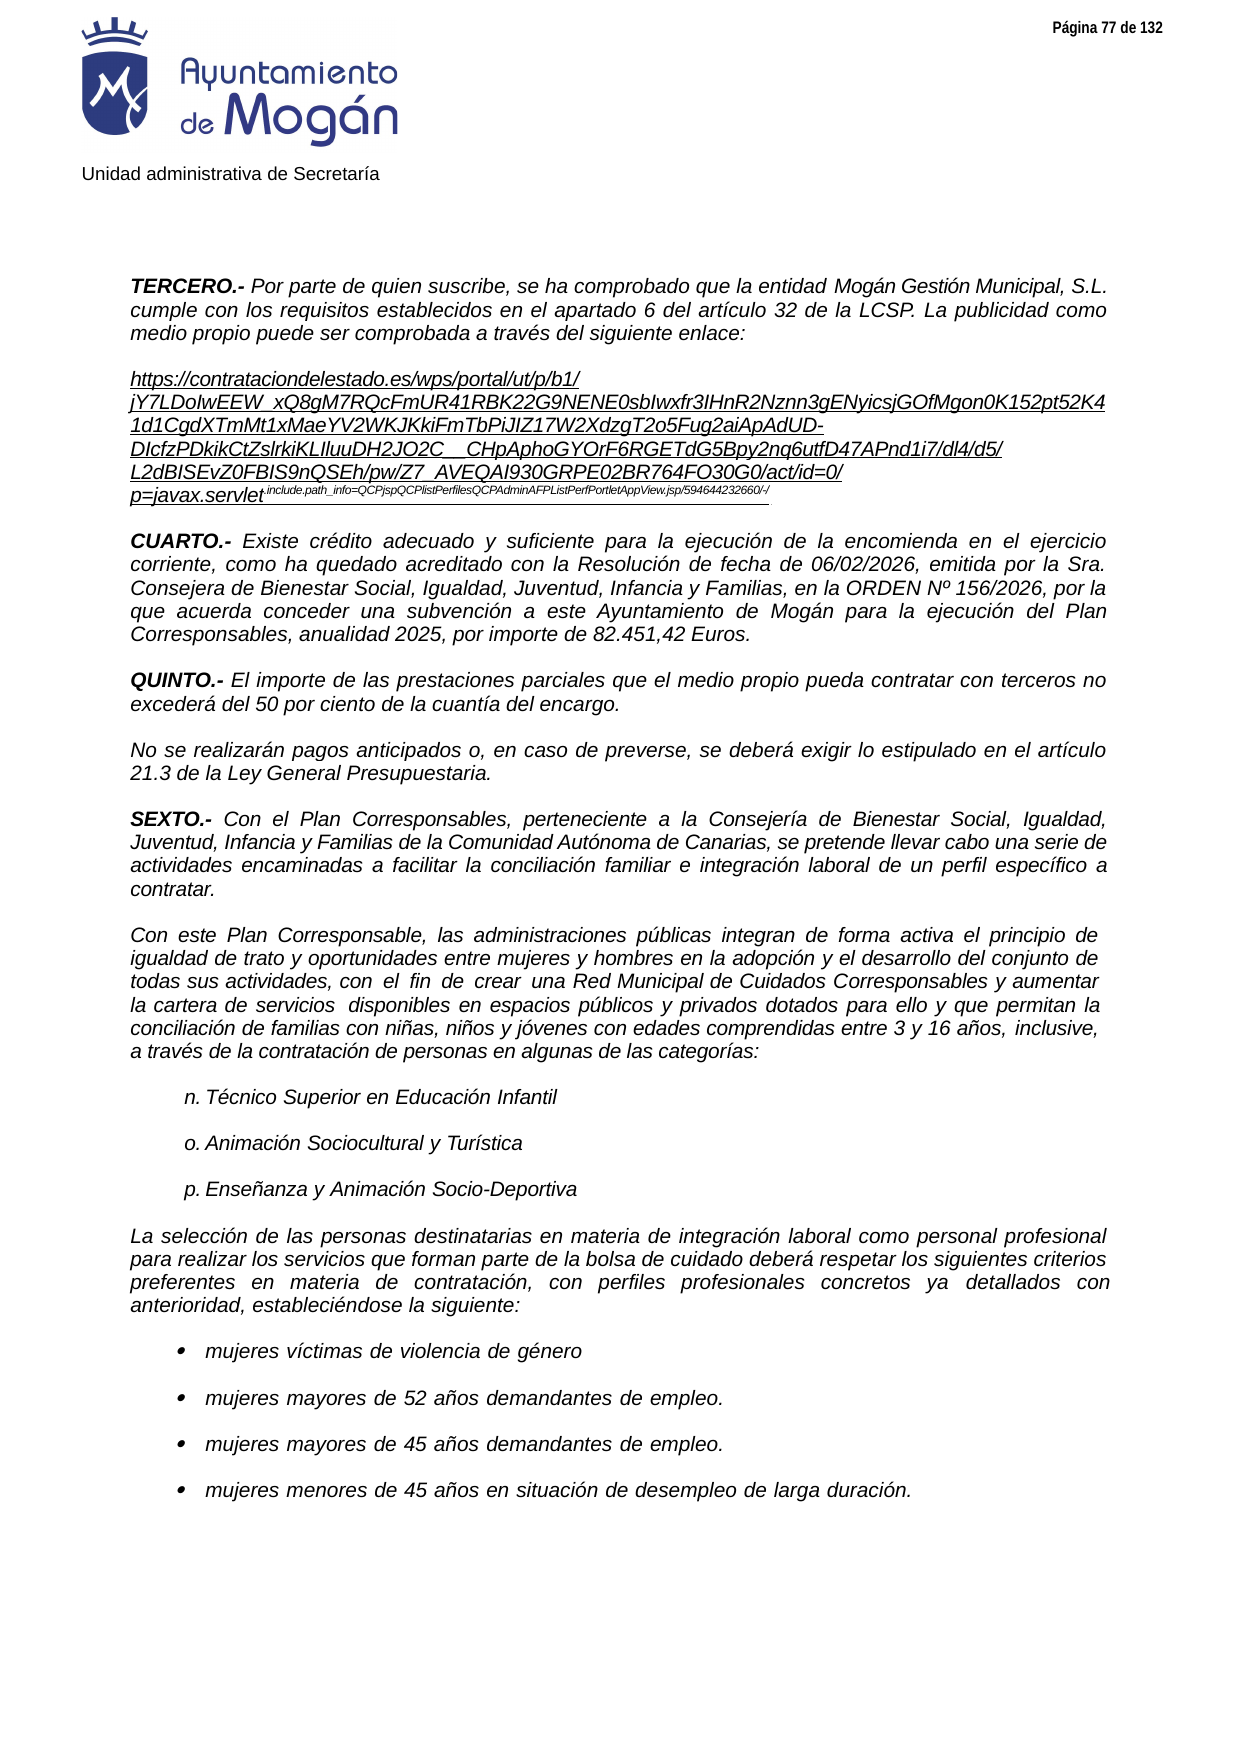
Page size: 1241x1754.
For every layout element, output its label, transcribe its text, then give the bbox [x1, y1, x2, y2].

text TERCERO.- Por parte de quien suscribe, se ha comprobado que la entidad Mogán Gestión Municipal, S.L. cumple con los requisitos establecidos en el apartado 6 del artículo 32 de la LCSP. La publicidad como medio propio puede ser comprobada a través del siguiente enlace: [130, 275, 1110, 344]
picture [81, 17, 398, 153]
list mujeres mayores de 45 años demandantes de empleo. [176, 1432, 1110, 1456]
list mujeres víctimas de violencia de género [176, 1340, 1110, 1363]
list Animación Sociocultural y Turística [184, 1132, 1110, 1155]
text https://contrataciondelestado.es/wps/portal/ut/p/b1/jY7LDoIwEEW_xQ8gM7RQcFmUR41RBK22G9NENE0sbIwxfr3IHnR2Nznn3gENyicsjGOfMgon0K152pt52K41d1CgdXTmMt1xMaeYV2WKJKkiFmTbPiJIZ17W2XdzgT2o5Fug2aiApAdUD-DIcfzPDkikCtZslrkiKLIluuDH2JO2C__CHpAphoGYOrF6RGETdG5Bpy2nq6utfD47APnd1i7/dl4/d5/L2dBISEvZ0FBIS9nQSEh/pw/Z7_AVEQAI930GRPE02BR764FO30G0/act/id=0/p=javax.servlet.include.path_info=QCPjspQCPlistPerfilesQCPAdminAFPListPerfPortletAppView.jsp/594644232660/-/ [130, 367, 1110, 507]
list mujeres menores de 45 años en situación de desempleo de larga duración. [176, 1479, 1110, 1502]
text SEXTO.- Con el Plan Corresponsables, perteneciente a la Consejería de Bienestar Social, Igualdad, Juventud, Infancia y Familias de la Comunidad Autónoma de Canarias, se pretende llevar cabo una serie de actividades encaminadas a facilitar la conciliación familiar e integración laboral de un perfil específico a contratar. [130, 808, 1110, 901]
text CUARTO.- Existe crédito adecuado y suficiente para la ejecución de la encomienda en el ejercicio corriente, como ha quedado acreditado con la Resolución de fecha de 06/02/2026, emitida por la Sra. Consejera de Bienestar Social, Igualdad, Juventud, Infancia y Familias, en la ORDEN Nº 156/2026, por la que acuerda conceder una subvención a este Ayuntamiento de Mogán para la ejecución del Plan Corresponsables, anualidad 2025, por importe de 82.451,42 Euros. [130, 530, 1110, 646]
list Enseñanza y Animación Socio-Deportiva [184, 1178, 1110, 1201]
list Técnico Superior en Educación Infantil [184, 1086, 1110, 1109]
list mujeres mayores de 52 años demandantes de empleo. [176, 1386, 1110, 1409]
text QUINTO.- El importe de las prestaciones parciales que el medio propio pueda contratar con terceros no excederá del 50 por ciento de la cuantía del encargo. [130, 669, 1110, 715]
text La selección de las personas destinatarias en materia de integración laboral como personal profesional para realizar los servicios que forman parte de la bolsa de cuidado deberá respetar los siguientes criterios preferentes en materia de contratación, con perfiles profesionales concretos ya detallados con anterioridad, estableciéndose la siguiente: [130, 1224, 1110, 1317]
text No se realizarán pagos anticipados o, en caso de preverse, se deberá exigir lo estipulado en el artículo 21.3 de la Ley General Presupuestaria. [130, 738, 1110, 785]
text Con este Plan Corresponsable, las administraciones públicas integran de forma activa el principio de igualdad de trato y oportunidades entre mujeres y hombres en la adopción y el desarrollo del conjunto de todas sus actividades, con el fin de crear una Red Municipal de Cuidados Corresponsables y aumentar la cartera de servicios disponibles en espacios públicos y privados dotados para ello y que permitan la conciliación de familias con niñas, niños y jóvenes con edades comprendidas entre 3 y 16 años, inclusive, a través de la contratación de personas en algunas de las categorías: [130, 923, 1101, 1063]
